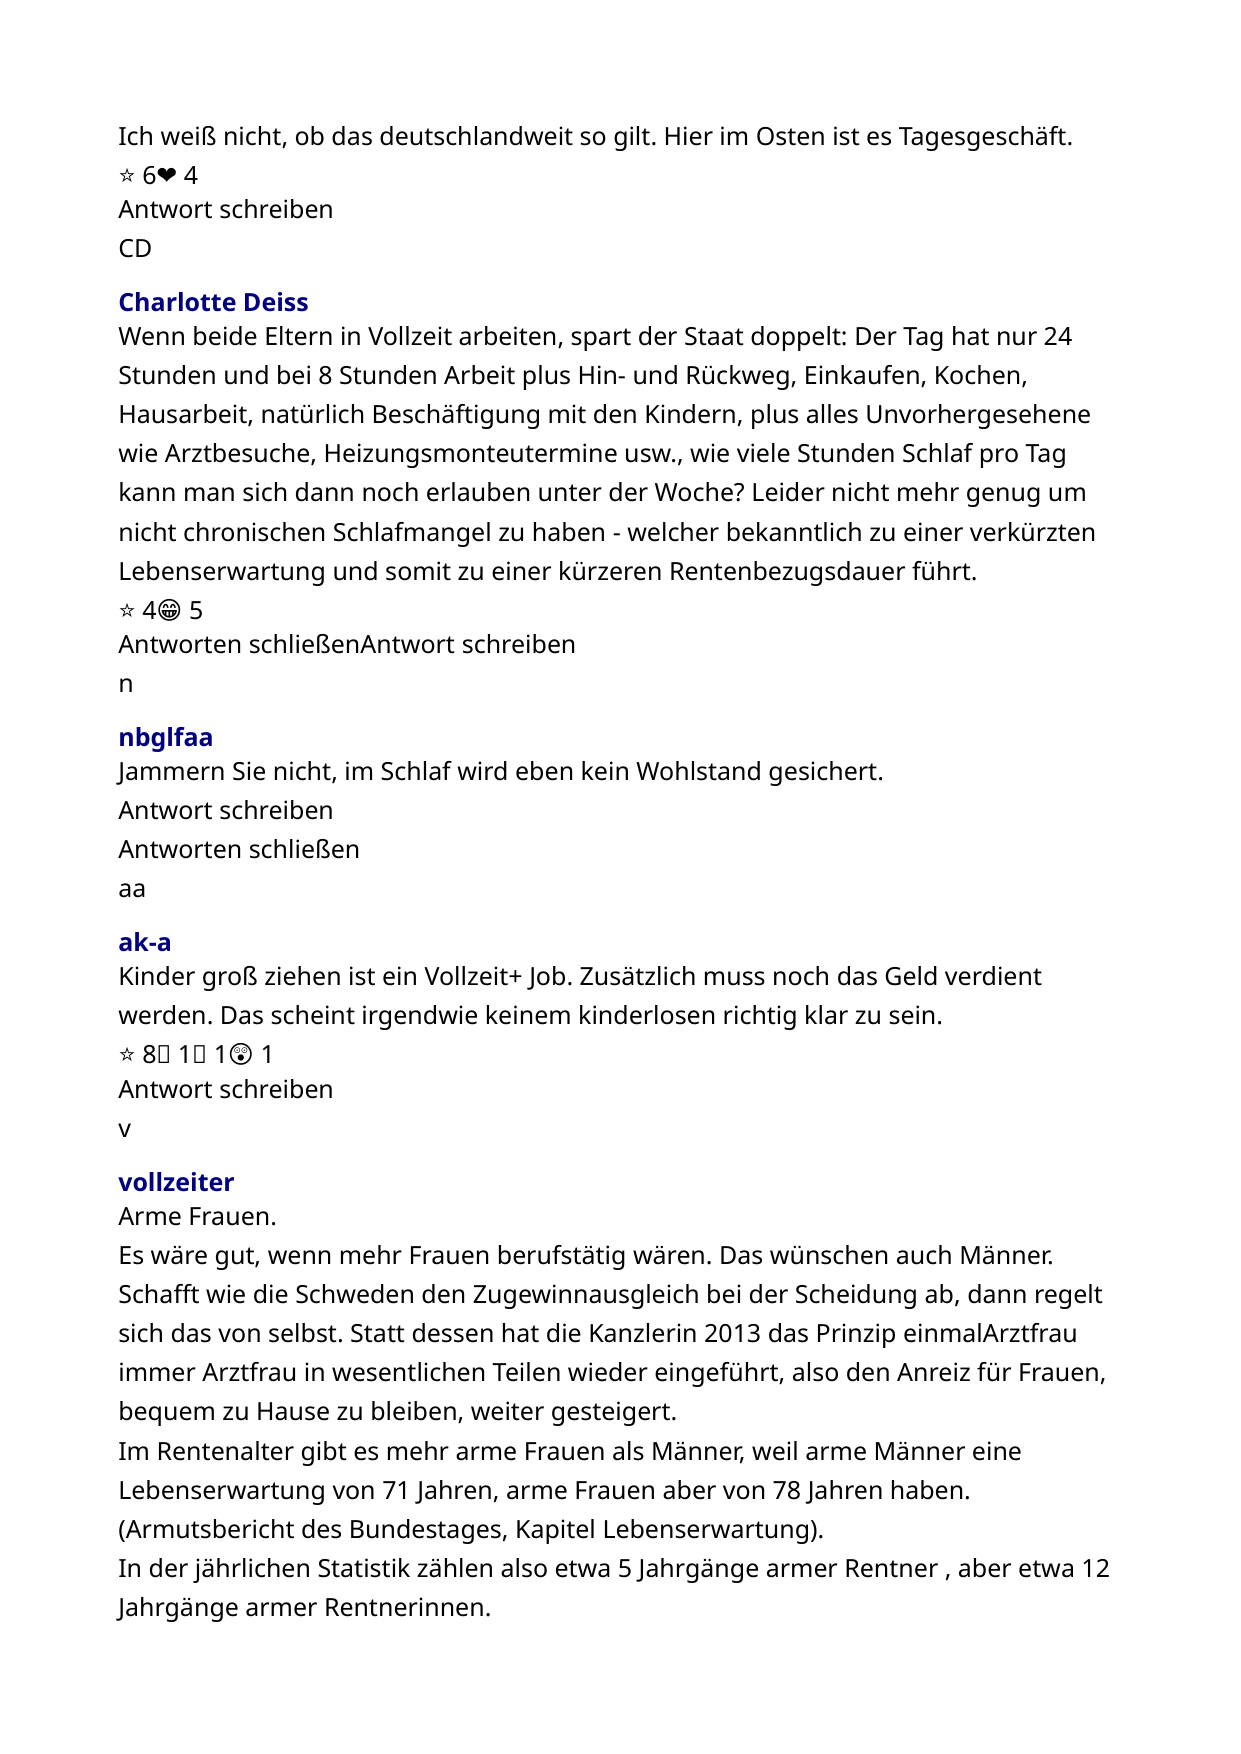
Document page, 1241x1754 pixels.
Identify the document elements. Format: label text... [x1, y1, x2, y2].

text ⭐️ 4😁 5 [118, 592, 1122, 627]
subtitle ak-a [118, 925, 1122, 959]
text Jammern Sie nicht, im Schlaf wird eben kein Wohlstand gesichert. [118, 753, 1122, 788]
text ⭐️ 6❤️ 4 [118, 157, 1122, 191]
subtitle nbglfaa [118, 719, 1122, 753]
text n [118, 666, 1122, 700]
text Kinder groß ziehen ist ein Vollzeit+ Job. Zusätzlich muss noch das Geld verdient werden. Das scheint irgendwie keinem kinderlosen richtig klar zu sein. [118, 959, 1122, 1032]
text Antwort schreiben [118, 191, 1122, 225]
text ⭐️ 8🙁 1🤨 1😲 1 [118, 1037, 1122, 1071]
text Antwort schreiben [118, 1071, 1122, 1105]
text Antworten schließen [118, 832, 1122, 866]
text Es wäre gut, wenn mehr Frauen berufstätig wären. Das wünschen auch Männer. [118, 1237, 1122, 1271]
text In der jährlichen Statistik zählen also etwa 5 Jahrgänge armer Rentner , aber etwa 12 Jahrgänge armer Rentnerinnen. [118, 1551, 1122, 1624]
text Schafft wie die Schweden den Zugewinnausgleich bei der Scheidung ab, dann regelt sich das von selbst. Statt dessen hat die Kanzlerin 2013 das Prinzip einmalArztfrau immer Arztfrau in wesentlichen Teilen wieder eingeführt, also den Anreiz für Frauen, bequem zu Hause zu bleiben, weiter gesteigert. [118, 1277, 1122, 1428]
text Antworten schließenAntwort schreiben [118, 627, 1122, 661]
subtitle Charlotte Deiss [118, 284, 1122, 318]
text Arme Frauen. [118, 1198, 1122, 1232]
text v [118, 1110, 1122, 1144]
text Wenn beide Eltern in Vollzeit arbeiten, spart der Staat doppelt: Der Tag hat nur 24 Stunden und bei 8 Stunden Arbeit plus Hin- und Rückweg, Einkaufen, Kochen, Hausarbeit, natürlich Beschäftigung mit den Kindern, plus alles Unvorhergesehene wie Arztbesuche, Heizungsmonteutermine usw., wie viele Stunden Schlaf pro Tag kann man sich dann noch erlauben unter der Woche? Leider nicht mehr genug um nicht chronischen Schlafmangel zu haben - welcher bekanntlich zu einer verkürzten Lebenserwartung und somit zu einer kürzeren Rentenbezugsdauer führt. [118, 318, 1122, 587]
text Ich weiß nicht, ob das deutschlandweit so gilt. Hier im Osten ist es Tagesgeschäft. [118, 118, 1122, 152]
text CD [118, 231, 1122, 264]
text Antwort schreiben [118, 793, 1122, 827]
text Im Rentenalter gibt es mehr arme Frauen als Männer, weil arme Männer eine Lebenserwartung von 71 Jahren, arme Frauen aber von 78 Jahren haben. (Armutsbericht des Bundestages, Kapitel Lebenserwartung). [118, 1433, 1122, 1546]
subtitle vollzeiter [118, 1164, 1122, 1198]
text aa [118, 871, 1122, 905]
